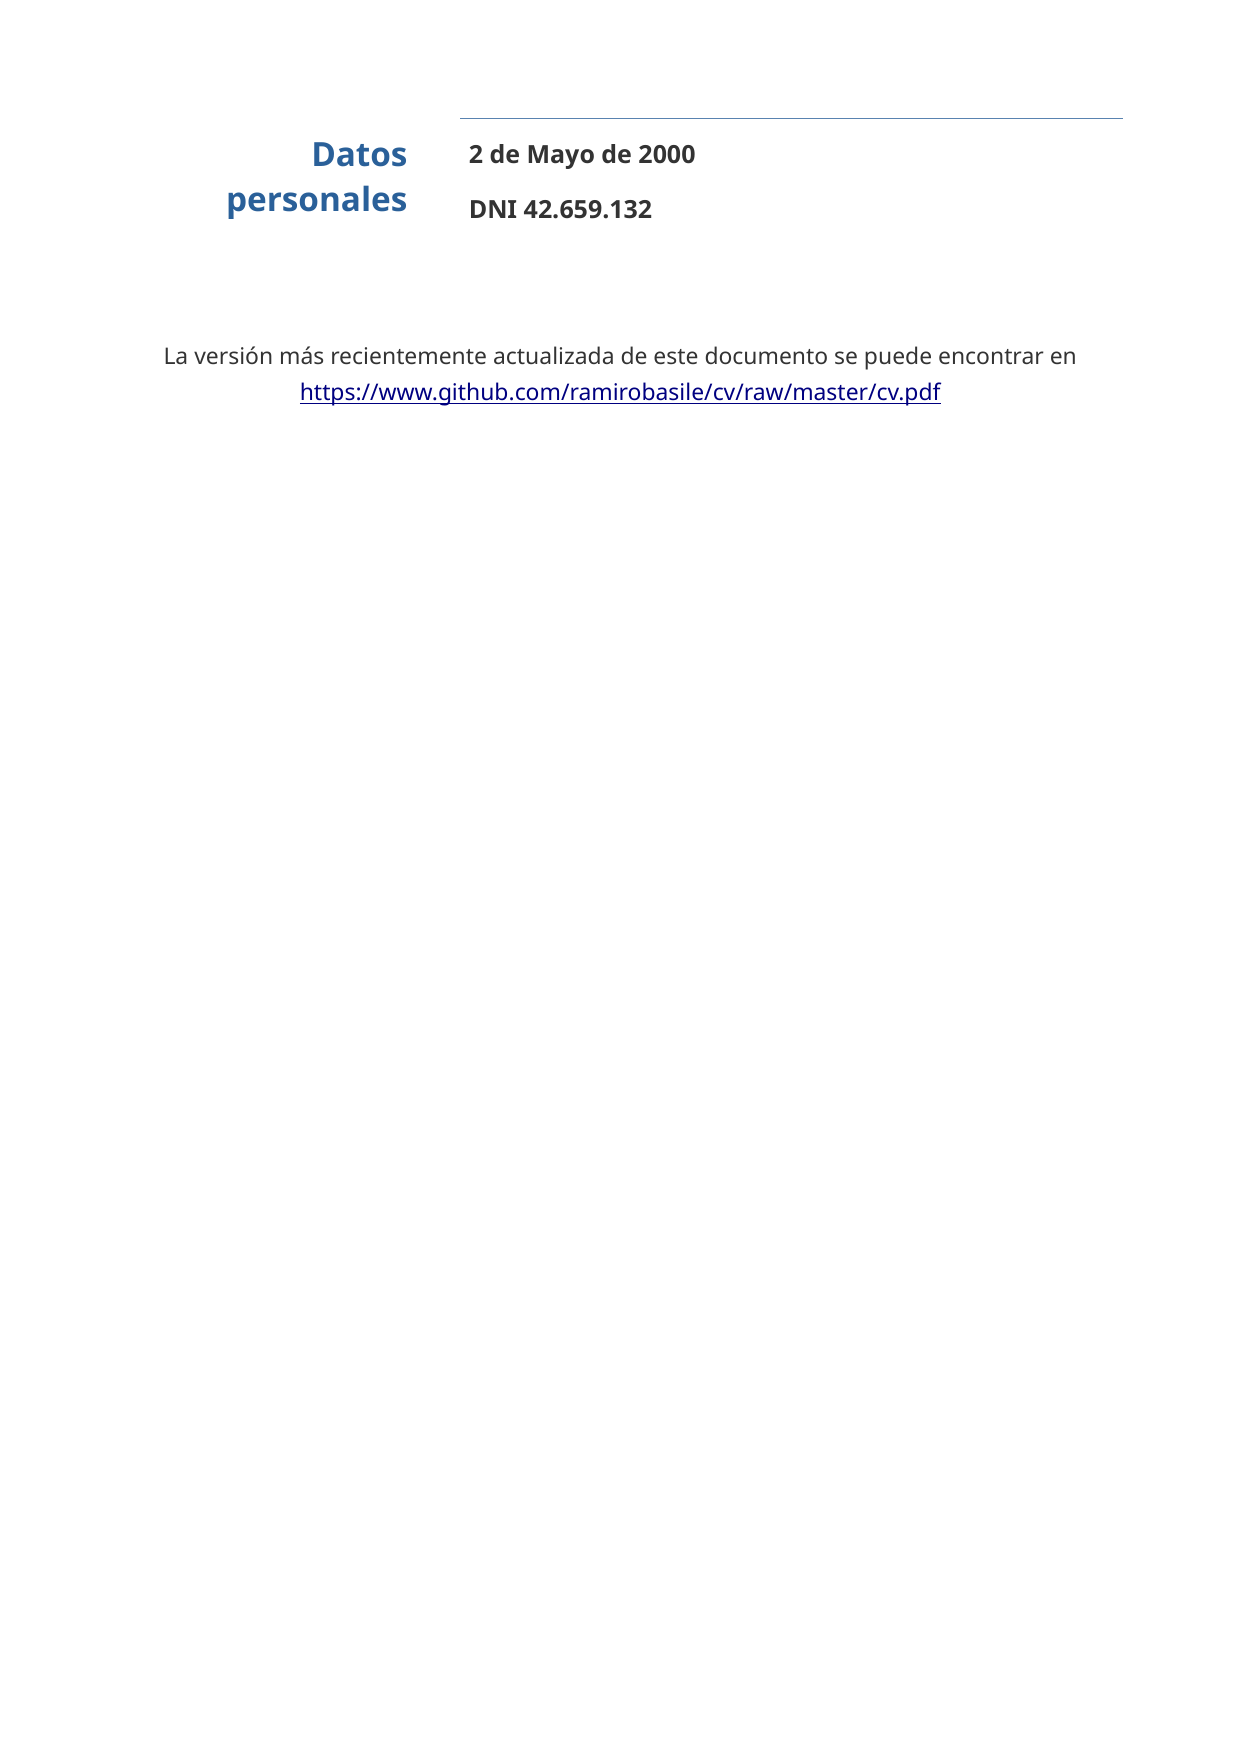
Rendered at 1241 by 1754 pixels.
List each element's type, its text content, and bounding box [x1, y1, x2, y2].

table_cell Datos personales [118, 118, 460, 286]
table_cell 2 de Mayo de 2000 DNI 42.659.132 [460, 119, 1123, 286]
text La versión más recientemente actualizada de este documento se puede encontrar en https://www.github.com/ramirobasile/cv/raw/master/cv.pdf [118, 340, 1122, 407]
